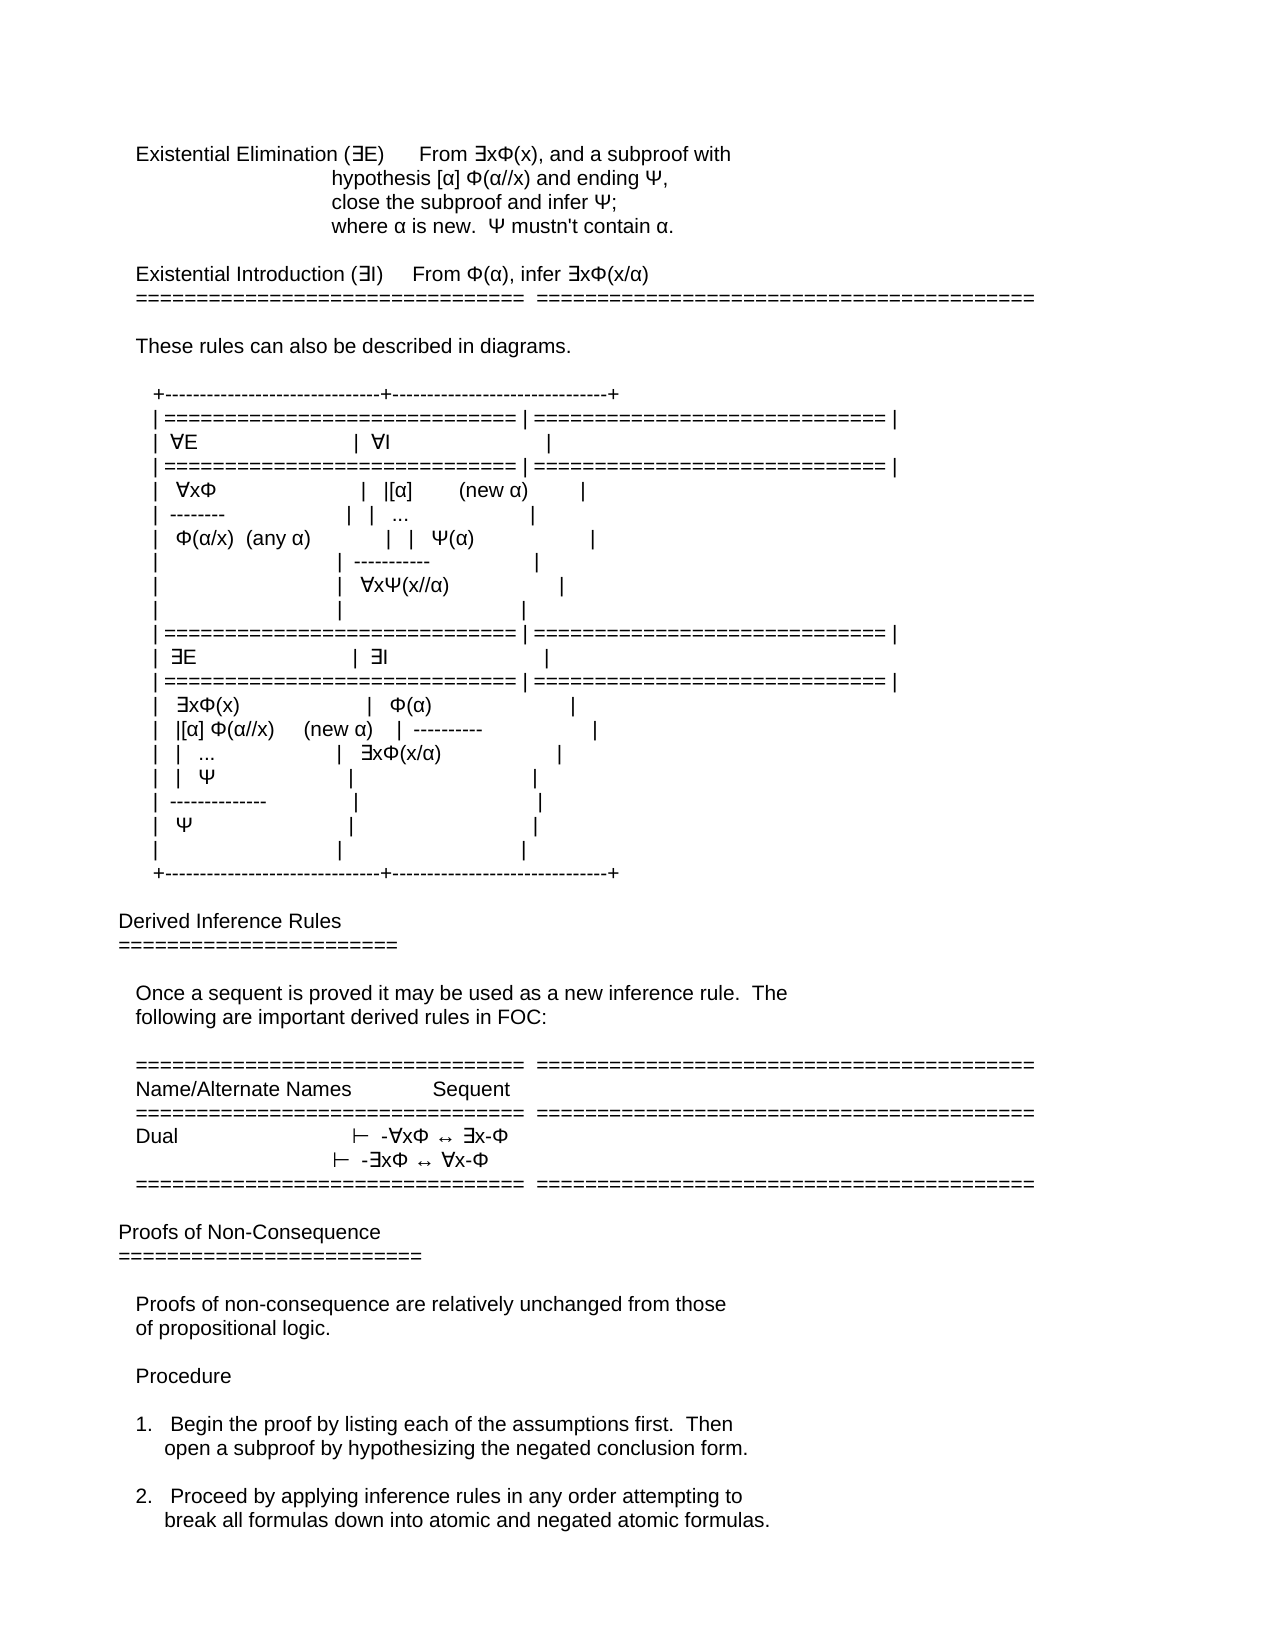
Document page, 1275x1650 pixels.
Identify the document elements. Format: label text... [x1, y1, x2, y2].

text | | ... | ∃xΦ(x/α) | [118, 741, 1157, 765]
text Once a sequent is proved it may be used as a new inference rule. The [118, 981, 1157, 1004]
text | -------- | | ... | [118, 501, 1157, 525]
text where α is new. Ψ mustn't contain α. [118, 214, 1157, 238]
text | ∃E | ∃I | [118, 645, 1157, 669]
text | | | [118, 597, 1157, 621]
text ================================ ========================================= [118, 1100, 1157, 1124]
text | | ∀xΨ(x//α) | [118, 573, 1157, 597]
text | -------------- | | [118, 789, 1157, 813]
text following are important derived rules in FOC: [118, 1004, 1157, 1028]
text | ∀E | ∀I | [118, 429, 1157, 453]
text These rules can also be described in diagrams. [118, 334, 1157, 358]
text ================================ ========================================= [118, 1172, 1157, 1196]
text Existential Introduction (∃I) From Φ(α), infer ∃xΦ(x/α) [118, 262, 1157, 286]
text Derived Inference Rules [118, 909, 1157, 933]
text 2. Proceed by applying inference rules in any order attempting to [118, 1484, 1157, 1508]
text | Ψ | | [118, 813, 1157, 837]
text break all formulas down into atomic and negated atomic formulas. [118, 1508, 1157, 1532]
text | ============================= | ============================= | [118, 669, 1157, 693]
text Proofs of non-consequence are relatively unchanged from those [118, 1292, 1157, 1316]
text ================================ ========================================= [118, 1052, 1157, 1076]
text of propositional logic. [118, 1316, 1157, 1340]
text | ∀xΦ | |[α] (new α) | [118, 477, 1157, 501]
text +-------------------------------+-------------------------------+ [118, 861, 1157, 885]
text | |[α] Φ(α//x) (new α) | ---------- | [118, 717, 1157, 741]
text Proofs of Non-Consequence [118, 1220, 1157, 1244]
text ================================ ========================================= [118, 286, 1157, 310]
text ========================= [118, 1244, 1157, 1268]
text | ============================= | ============================= | [118, 621, 1157, 645]
text | Φ(α/x) (any α) | | Ψ(α) | [118, 525, 1157, 549]
text | ============================= | ============================= | [118, 453, 1157, 477]
text | | Ψ | | [118, 765, 1157, 789]
text hypothesis [α] Φ(α//x) and ending Ψ, [118, 166, 1157, 190]
text Dual ⊢ -∀xΦ ↔ ∃x-Φ [118, 1124, 1157, 1148]
text | | ----------- | [118, 549, 1157, 573]
text ⊢ -∃xΦ ↔ ∀x-Φ [118, 1148, 1157, 1172]
text open a subproof by hypothesizing the negated conclusion form. [118, 1436, 1157, 1460]
text 1. Begin the proof by listing each of the assumptions first. Then [118, 1412, 1157, 1436]
text Procedure [118, 1364, 1157, 1388]
text | | | [118, 837, 1157, 861]
text | ============================= | ============================= | [118, 406, 1157, 429]
text ======================= [118, 933, 1157, 957]
text close the subproof and infer Ψ; [118, 190, 1157, 214]
text +-------------------------------+-------------------------------+ [118, 382, 1157, 406]
text Existential Elimination (∃E) From ∃xΦ(x), and a subproof with [118, 142, 1157, 166]
text Name/Alternate Names Sequent [118, 1076, 1157, 1100]
text | ∃xΦ(x) | Φ(α) | [118, 693, 1157, 717]
